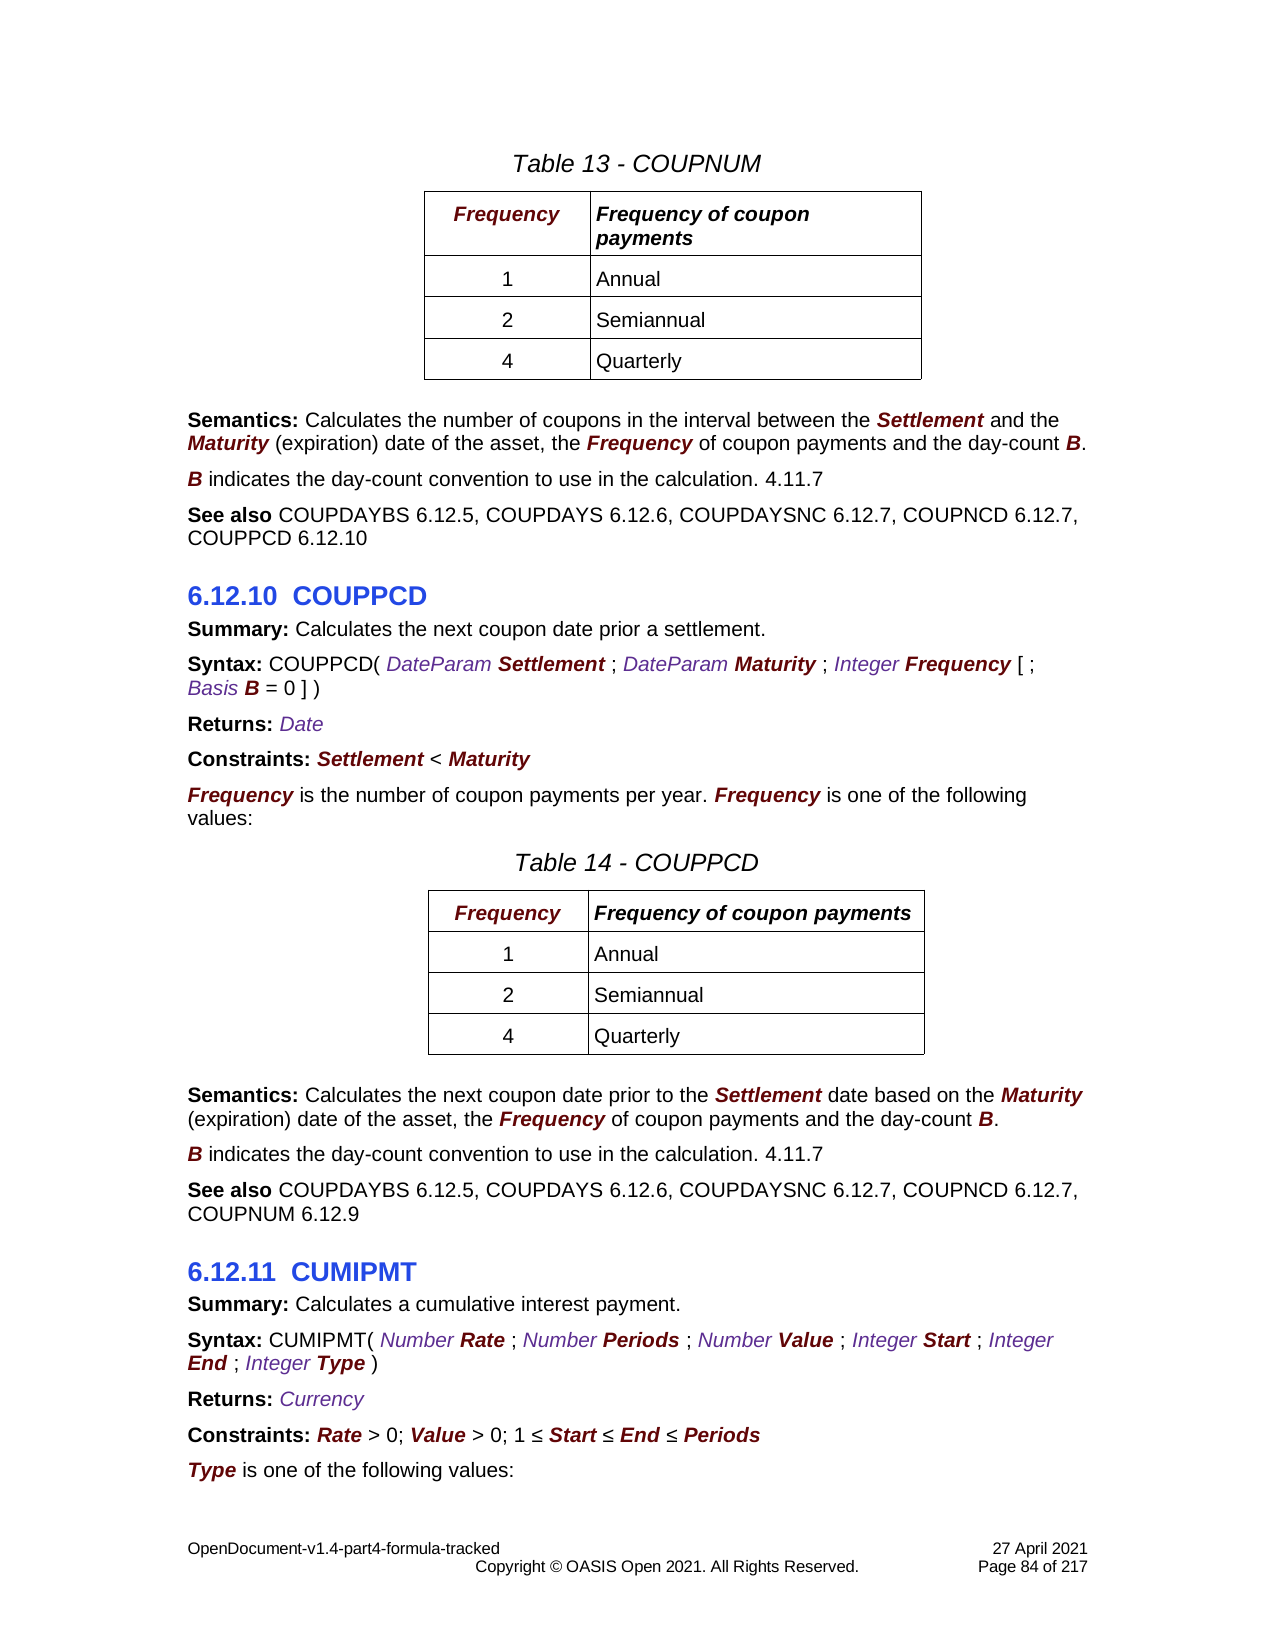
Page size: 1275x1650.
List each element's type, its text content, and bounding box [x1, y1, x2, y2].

table_cell Semiannual [591, 297, 921, 337]
table_header Frequency [429, 891, 588, 931]
table_cell 1 [429, 932, 588, 972]
table_cell Quarterly [589, 1014, 924, 1054]
text Table 13 - COUPNUM [187, 150, 1088, 178]
table_header Frequency [425, 192, 590, 255]
text Syntax: CUMIPMT( Number Rate ; Number Periods ; Number Value ; Integer Start ; Integer End ; Integer Type ) [187, 1328, 1088, 1375]
text Frequency is the number of coupon payments per year. Frequency is one of the following values: [187, 783, 1088, 830]
text Semantics: Calculates the next coupon date prior to the Settlement date based on the Maturity (expiration) date of the asset, the Frequency of coupon payments and the day-count B. [187, 1060, 1088, 1131]
text B indicates the day-count convention to use in the calculation. 4.11.7 [187, 467, 1088, 491]
text B indicates the day-count convention to use in the calculation. 4.11.7 [187, 1143, 1088, 1166]
table_cell Annual [589, 932, 924, 972]
table_cell 1 [425, 256, 590, 296]
table_header Frequency of coupon payments [589, 891, 924, 931]
text Constraints: Settlement < Maturity [187, 748, 1088, 771]
text See also COUPDAYBS 6.12.5, COUPDAYS 6.12.6, COUPDAYSNC 6.12.7, COUPNCD 6.12.7, COUPPCD 6.12.10 [187, 503, 1088, 550]
text Summary: Calculates a cumulative interest payment. [187, 1293, 1088, 1316]
subtitle CUMIPMT [187, 1257, 1088, 1287]
text See also COUPDAYBS 6.12.5, COUPDAYS 6.12.6, COUPDAYSNC 6.12.7, COUPNCD 6.12.7, COUPNUM 6.12.9 [187, 1178, 1088, 1226]
text Table 14 - COUPPCD [187, 849, 1088, 877]
table_cell 2 [425, 297, 590, 337]
table_cell 4 [429, 1014, 588, 1054]
table_cell Annual [591, 256, 921, 296]
table_cell 4 [425, 339, 590, 379]
table_cell Semiannual [589, 973, 924, 1013]
text Semantics: Calculates the number of coupons in the interval between the Settlement and the Maturity (expiration) date of the asset, the Frequency of coupon payments and the day-count B. [187, 385, 1088, 455]
table_header Frequency of coupon payments [591, 192, 921, 255]
text Returns: Currency [187, 1387, 1088, 1411]
text Constraints: Rate > 0; Value > 0; 1 ≤ Start ≤ End ≤ Periods [187, 1423, 1088, 1447]
text Syntax: COUPPCD( DateParam Settlement ; DateParam Maturity ; Integer Frequency [ ; Basis B = 0 ] ) [187, 653, 1088, 700]
text Returns: Date [187, 712, 1088, 736]
subtitle COUPPCD [187, 581, 1088, 611]
text Type is one of the following values: [187, 1459, 1088, 1482]
table_cell 2 [429, 973, 588, 1013]
text Summary: Calculates the next coupon date prior a settlement. [187, 617, 1088, 641]
table_cell Quarterly [591, 339, 921, 379]
